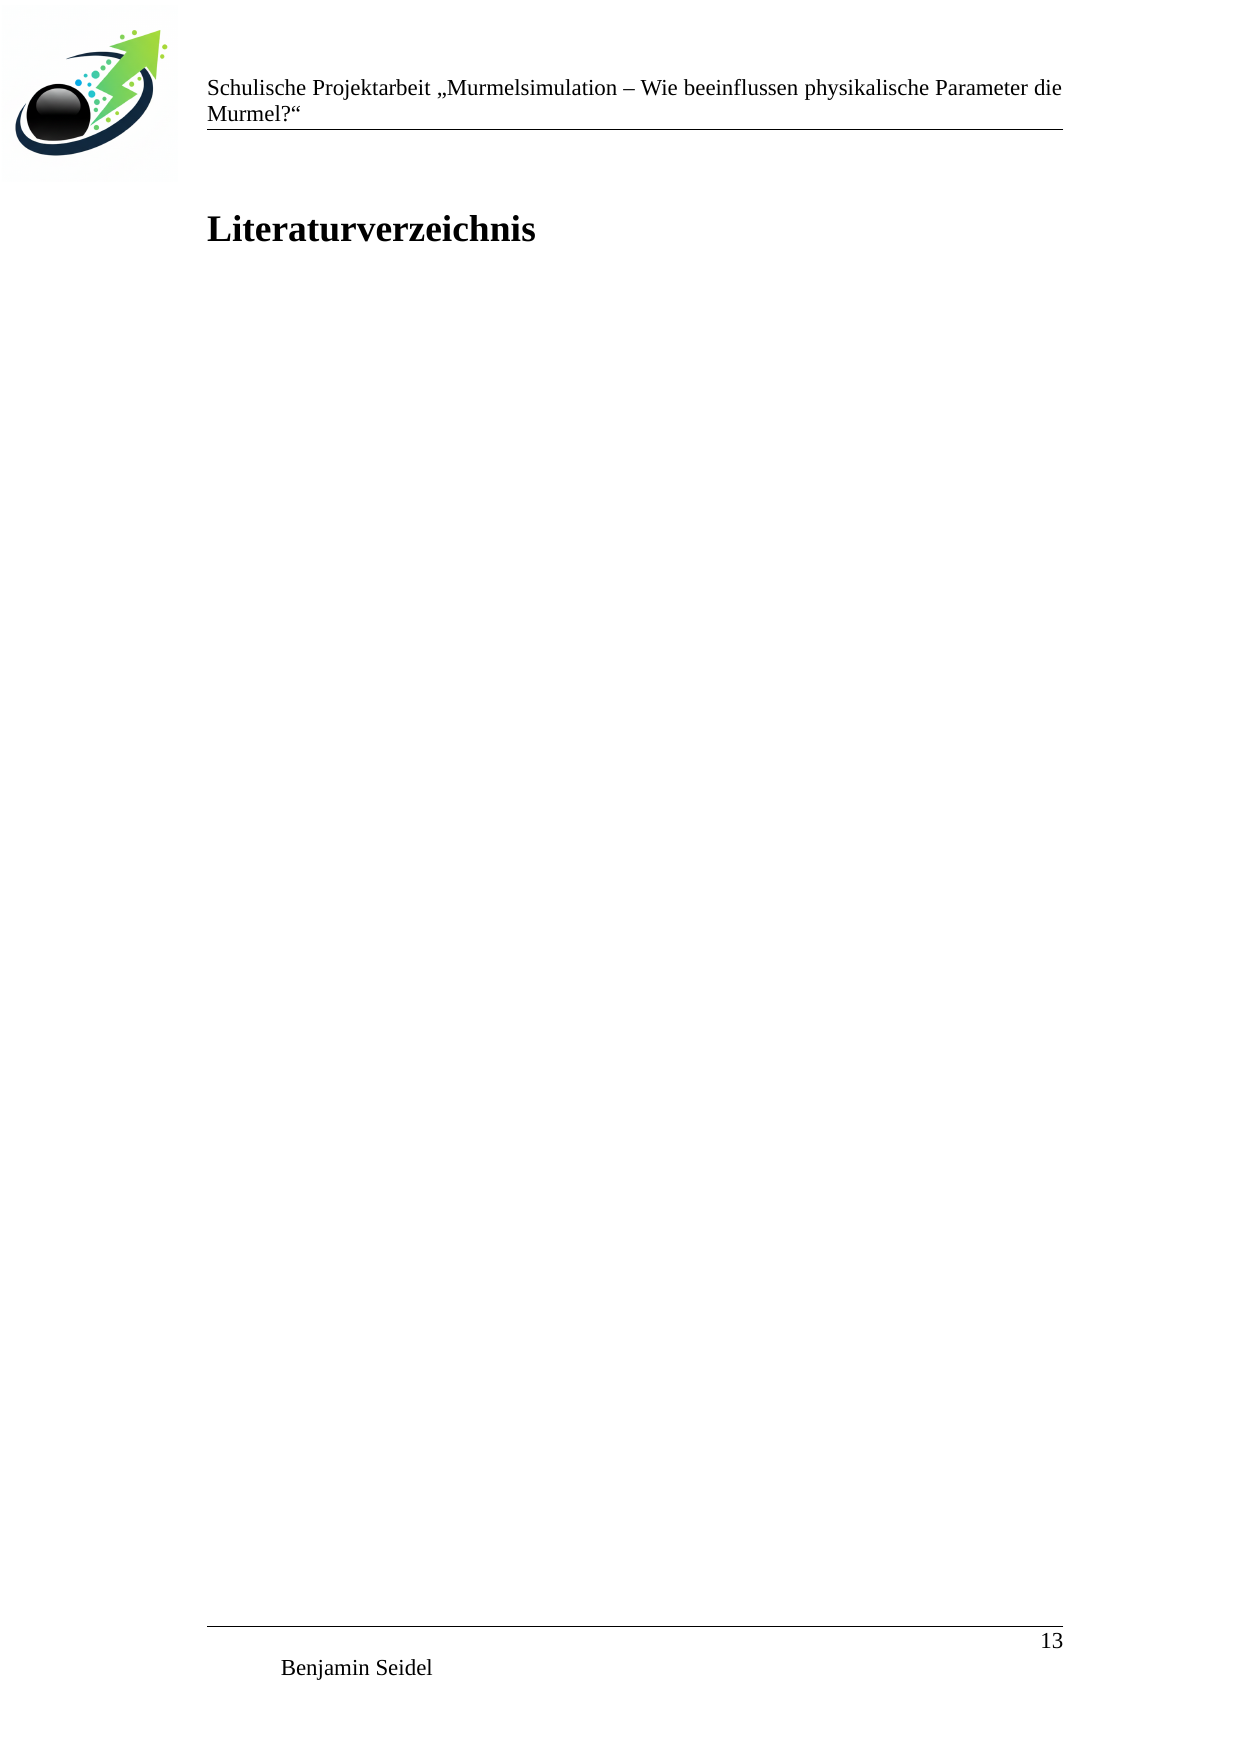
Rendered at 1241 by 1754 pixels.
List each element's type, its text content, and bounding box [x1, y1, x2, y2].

subtitle Literaturverzeichnis [207, 207, 1063, 250]
picture [1, 5, 178, 182]
